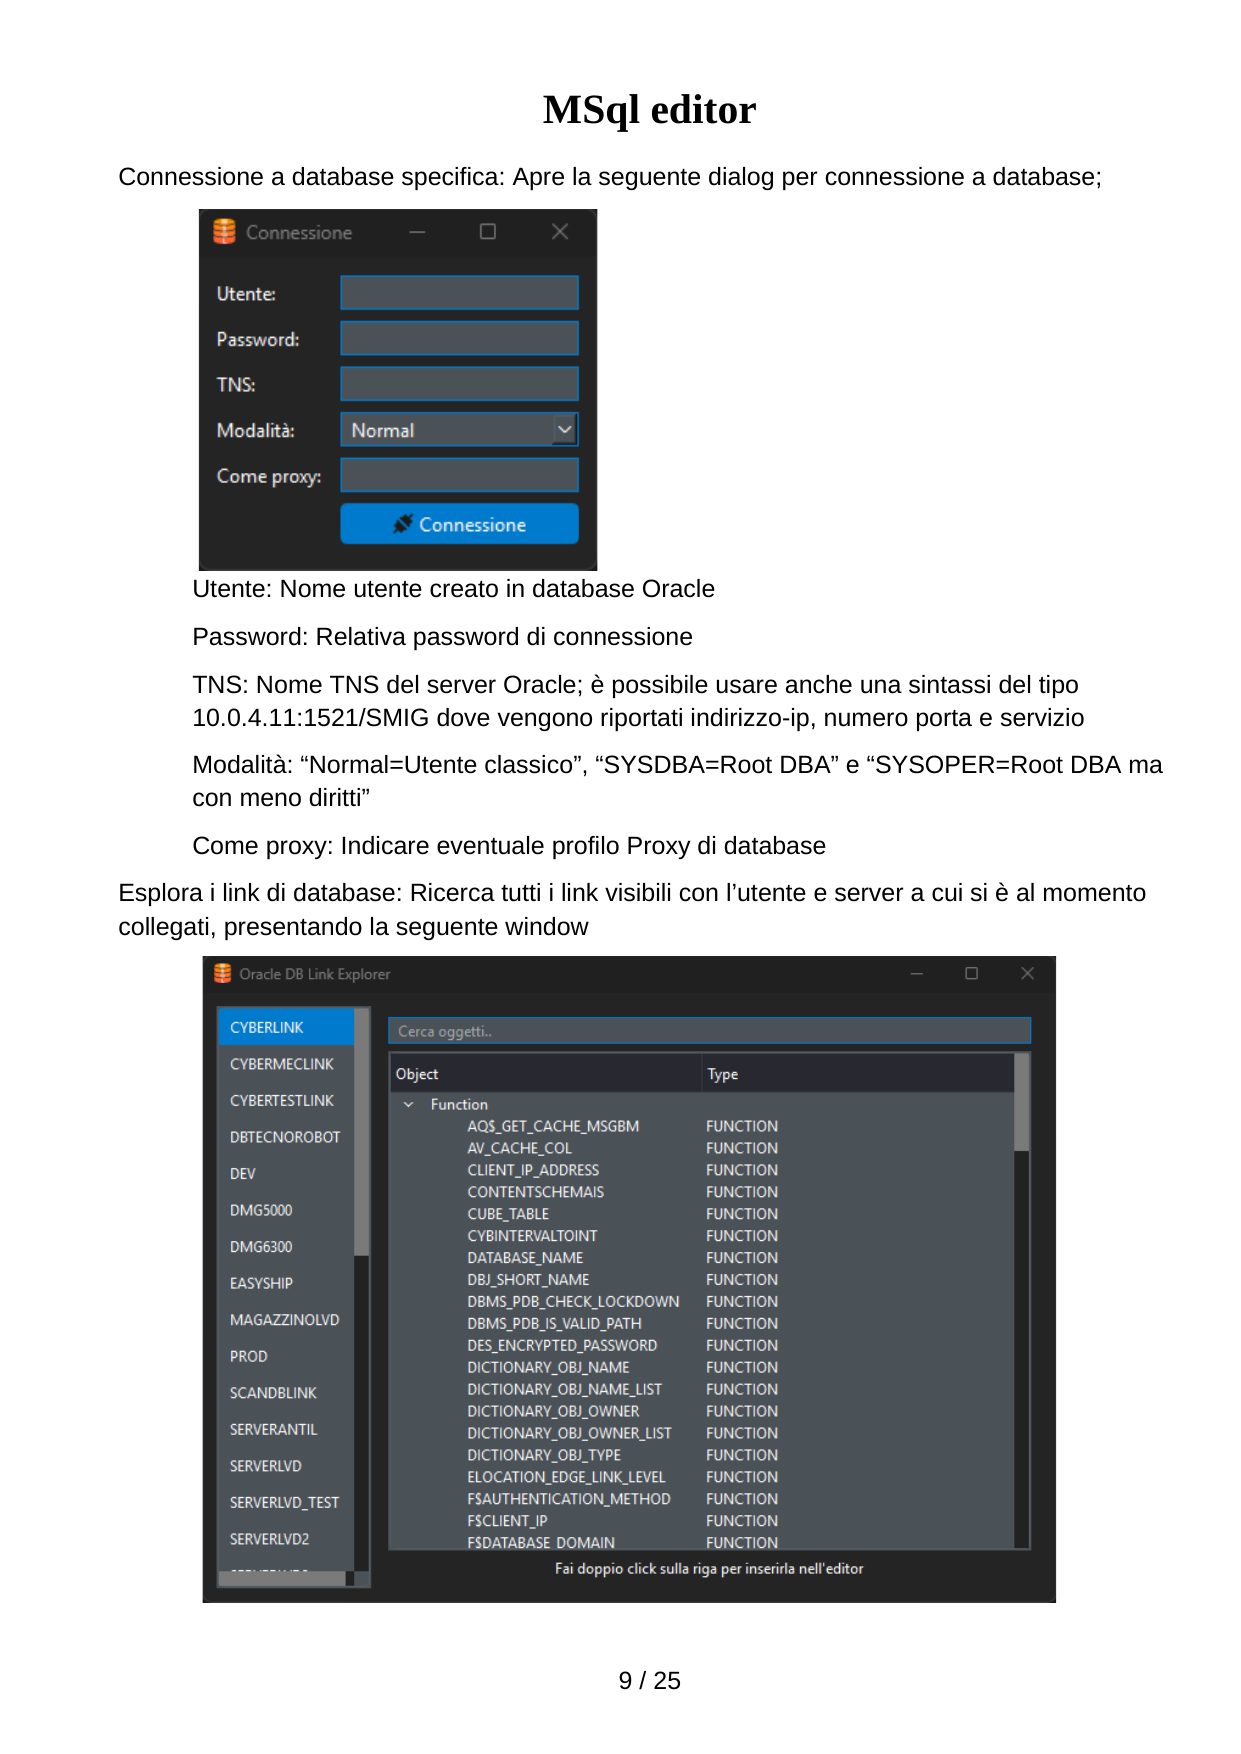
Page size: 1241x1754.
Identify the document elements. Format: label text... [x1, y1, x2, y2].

text TNS: Nome TNS del server Oracle; è possibile usare anche una sintassi del tipo 10.0.4.11:1521/SMIG dove vengono riportati indirizzo-ip, numero porta e servizio [192, 669, 1181, 731]
text Esplora i link di database: Ricerca tutti i link visibili con l’utente e server a cui si è al momento collegati, presentando la seguente window [118, 878, 1181, 940]
picture [198, 209, 598, 571]
text Modalità: “Normal=Utente classico”, “SYSDBA=Root DBA” e “SYSOPER=Root DBA ma con meno diritti” [192, 750, 1181, 812]
picture [202, 956, 1057, 1603]
text Come proxy: Indicare eventuale profilo Proxy di database [192, 831, 1181, 859]
text Connessione a database specifica: Apre la seguente dialog per connessione a database; [118, 161, 1181, 190]
text Password: Relativa password di connessione [192, 622, 1181, 651]
text Utente: Nome utente creato in database Oracle [192, 571, 1181, 603]
